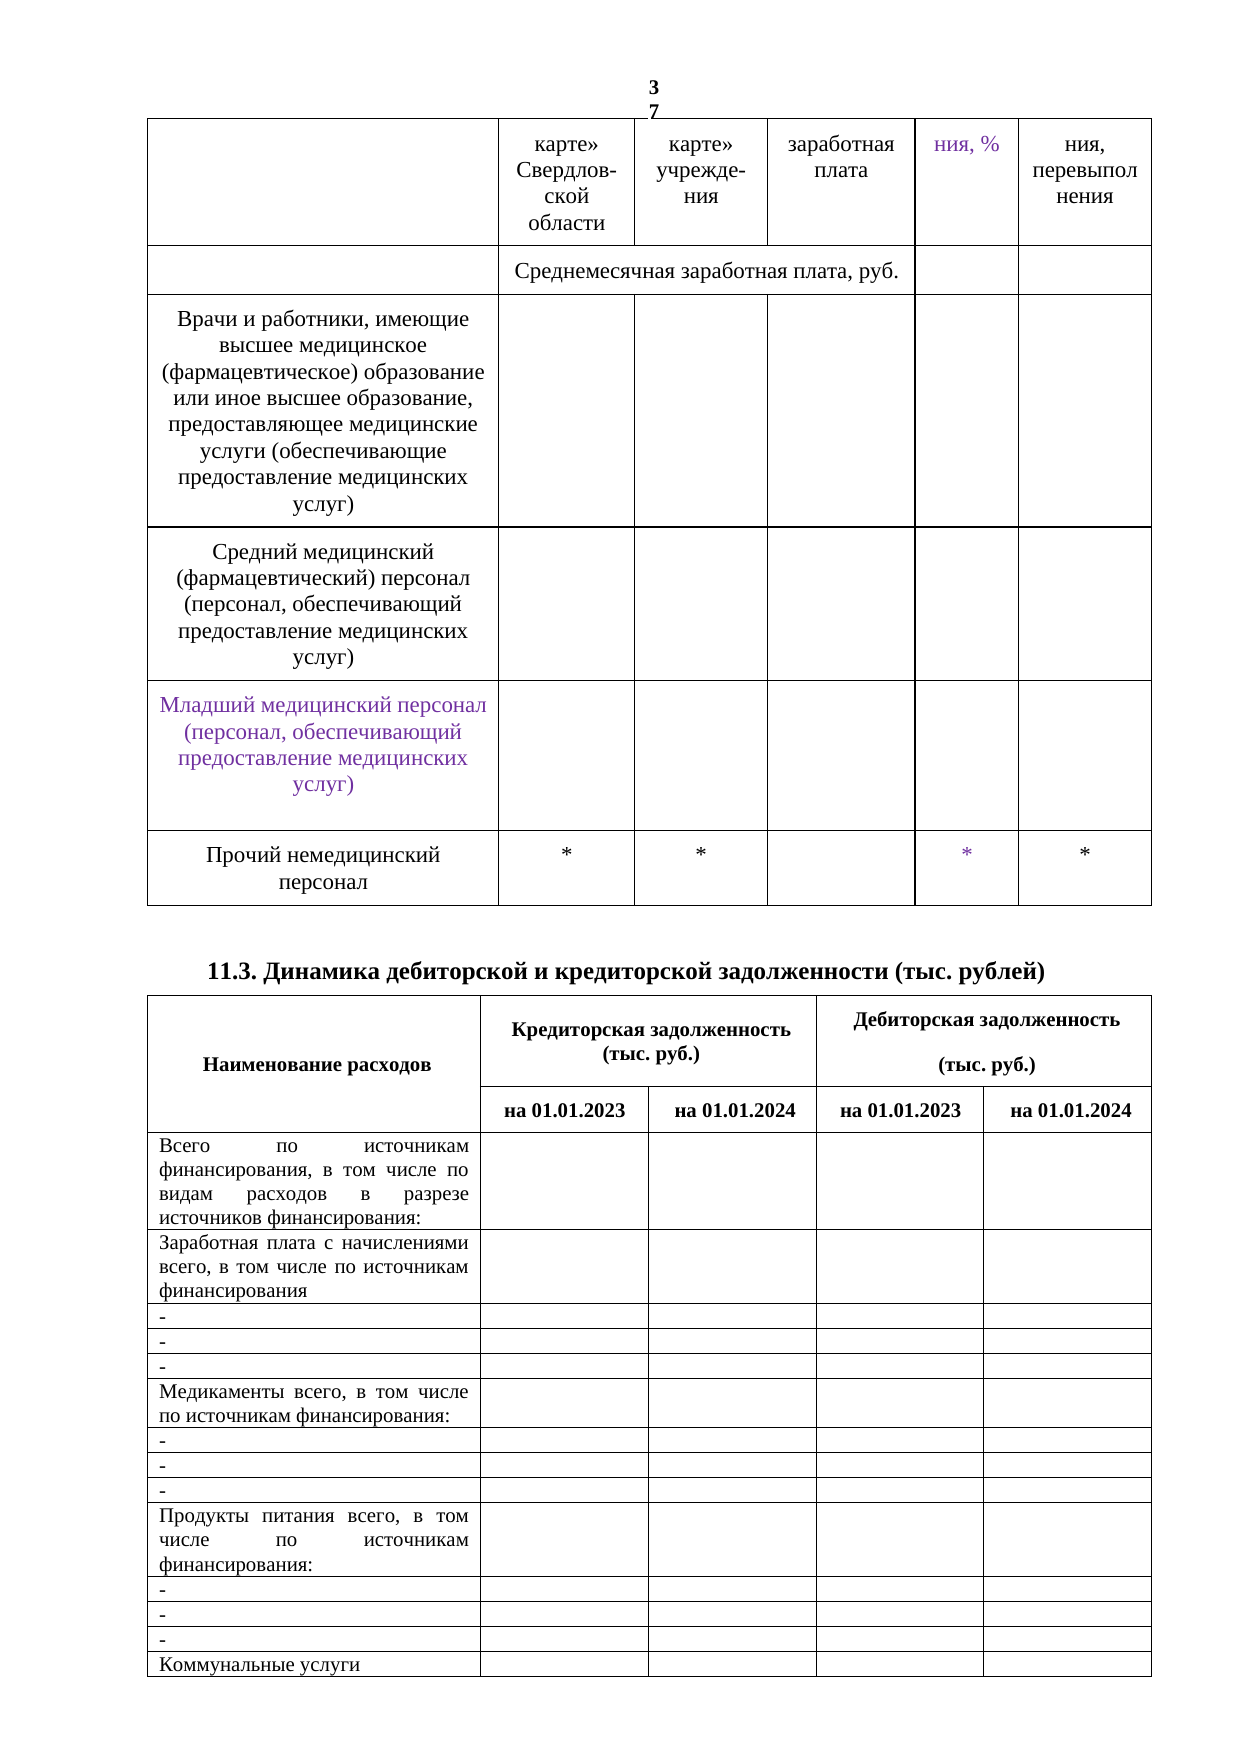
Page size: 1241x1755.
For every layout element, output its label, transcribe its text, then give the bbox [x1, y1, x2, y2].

table_cell [817, 1602, 983, 1626]
table_cell [481, 1379, 648, 1427]
table_cell [1019, 246, 1151, 294]
table_cell [817, 1329, 983, 1353]
table_cell [817, 1230, 983, 1302]
table_cell [649, 1230, 816, 1302]
table_cell [817, 1503, 983, 1576]
table_cell [817, 1428, 983, 1452]
table_cell [916, 528, 1018, 680]
table_header Кредиторская задолженность (тыс. руб.) [481, 996, 816, 1086]
table_cell [984, 1602, 1151, 1626]
table_cell [481, 1329, 648, 1353]
table_cell [984, 1133, 1151, 1229]
table_cell [984, 1503, 1151, 1576]
table_cell [649, 1577, 816, 1601]
table_cell Среднемесячная заработная плата, руб. [499, 246, 914, 294]
table_cell [481, 1453, 648, 1477]
table_cell [481, 1304, 648, 1328]
table_cell [768, 295, 914, 526]
text 11.3. Динамика дебиторской и кредиторской задолженности (тыс. рублей) [148, 956, 1158, 985]
table_cell [481, 1230, 648, 1302]
table_cell [649, 1503, 816, 1576]
table_cell [768, 831, 914, 904]
table_cell [481, 1602, 648, 1626]
table_cell [984, 1478, 1151, 1502]
table_header Наименование расходов [148, 996, 480, 1132]
table_cell [984, 1453, 1151, 1477]
table_cell - [148, 1354, 480, 1378]
table_cell [1019, 528, 1151, 680]
table_cell - [148, 1627, 480, 1651]
table_cell [481, 1133, 648, 1229]
table_cell [649, 1379, 816, 1427]
table_header ния, перевыполнения [1019, 119, 1151, 245]
table_cell [635, 295, 767, 526]
table_cell [635, 681, 767, 830]
table_cell * [916, 831, 1018, 904]
table_cell [916, 246, 1018, 294]
table_cell [817, 1652, 983, 1676]
table_cell [984, 1428, 1151, 1452]
table_cell на 01.01.2023 [481, 1087, 648, 1132]
table_cell - [148, 1428, 480, 1452]
table_cell [817, 1379, 983, 1427]
table_cell - [148, 1478, 480, 1502]
table_cell Всего по источникам финансирования, в том числе по видам расходов в разрезе источников финансирования: [148, 1133, 480, 1229]
table_cell - [148, 1304, 480, 1328]
table_cell [649, 1354, 816, 1378]
table_cell Заработная плата с начислениями всего, в том числе по источникам финансирования [148, 1230, 480, 1302]
table_cell Врачи и работники, имеющие высшее медицинское (фармацевтическое) образование или иное высшее образование, предоставляющее медицинские услуги (обеспечивающие предоставление медицинских услуг) [148, 295, 498, 526]
table_cell [481, 1478, 648, 1502]
table_cell [499, 681, 634, 830]
table_cell [817, 1478, 983, 1502]
table_cell [817, 1354, 983, 1378]
table_cell [817, 1133, 983, 1229]
table_cell [481, 1577, 648, 1601]
table_cell [499, 295, 634, 526]
table_cell [499, 528, 634, 680]
table_header Дебиторская задолженность (тыс. руб.) [817, 996, 1151, 1086]
table_cell - [148, 1453, 480, 1477]
table_cell [649, 1652, 816, 1676]
table_cell [481, 1652, 648, 1676]
table_cell Медикаменты всего, в том числе по источникам финансирования: [148, 1379, 480, 1427]
table_cell [984, 1354, 1151, 1378]
table_cell Продукты питания всего, в том числе по источникам финансирования: [148, 1503, 480, 1576]
table_cell [916, 295, 1018, 526]
table_cell * [635, 831, 767, 904]
table_cell - [148, 1602, 480, 1626]
table_cell [481, 1354, 648, 1378]
table_cell [1019, 681, 1151, 830]
table_cell [984, 1329, 1151, 1353]
table_cell [649, 1329, 816, 1353]
table_header заработная плата [768, 119, 914, 245]
table_cell [817, 1627, 983, 1651]
table_cell [649, 1453, 816, 1477]
table_cell [649, 1133, 816, 1229]
table_cell [817, 1453, 983, 1477]
table_cell [817, 1577, 983, 1601]
table_cell Прочий немедицинский персонал [148, 831, 498, 904]
table_cell [916, 681, 1018, 830]
table_cell [984, 1304, 1151, 1328]
table_header карте» учрежде-ния [635, 119, 767, 245]
table_cell [649, 1428, 816, 1452]
table_cell на 01.01.2023 [817, 1087, 983, 1132]
table_cell [984, 1627, 1151, 1651]
table_cell - [148, 1577, 480, 1601]
table_cell Средний медицинский (фармацевтический) персонал (персонал, обеспечивающий предоставление медицинских услуг) [148, 528, 498, 680]
table_cell на 01.01.2024 [649, 1087, 816, 1132]
table_cell [148, 246, 498, 294]
table_cell [984, 1652, 1151, 1676]
table_cell [649, 1304, 816, 1328]
table_cell * [499, 831, 634, 904]
table_header [148, 119, 498, 245]
table_cell [768, 681, 914, 830]
table_cell [481, 1428, 648, 1452]
table_cell Коммунальные услуги [148, 1652, 480, 1676]
table_header карте» Свердлов-ской области [499, 119, 634, 245]
table_cell [635, 528, 767, 680]
table_cell [481, 1503, 648, 1576]
table_cell [481, 1627, 648, 1651]
table_cell на 01.01.2024 [984, 1087, 1151, 1132]
table_cell [984, 1230, 1151, 1302]
table_cell [649, 1478, 816, 1502]
table_cell [984, 1577, 1151, 1601]
table_cell Младший медицинский персонал (персонал, обеспечивающий предоставление медицинских услуг) [148, 681, 498, 830]
table_cell [817, 1304, 983, 1328]
table_cell [649, 1627, 816, 1651]
table_cell [1019, 295, 1151, 526]
table_cell [984, 1379, 1151, 1427]
table_cell [768, 528, 914, 680]
table_cell - [148, 1329, 480, 1353]
table_cell * [1019, 831, 1151, 904]
table_cell [649, 1602, 816, 1626]
table_header ния, % [916, 119, 1018, 245]
